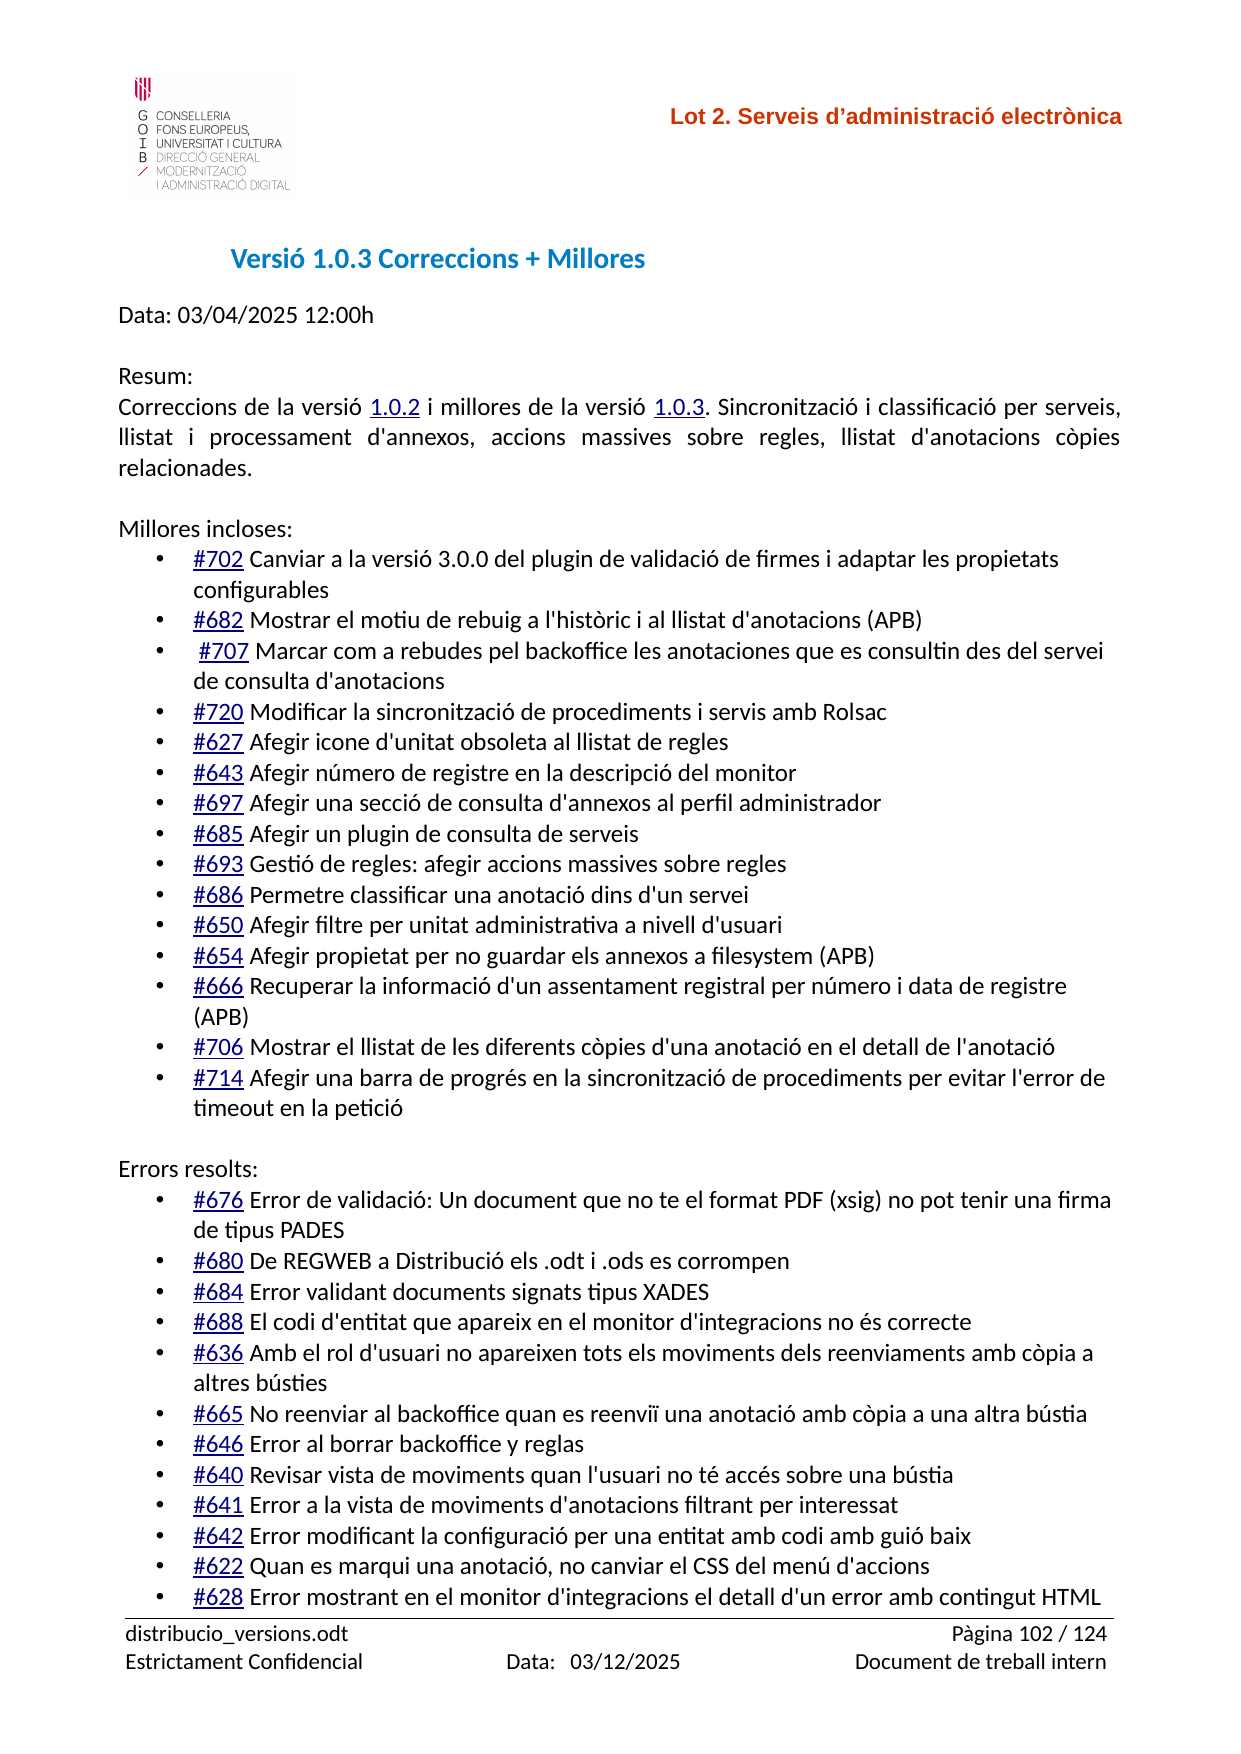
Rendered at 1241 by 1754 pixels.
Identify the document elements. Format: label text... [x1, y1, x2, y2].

list #646 Error al borrar backoffice y reglas [156, 1428, 1122, 1459]
list #706 Mostrar el llistat de les diferents còpies d'una anotació en el detall de l'anotació [156, 1032, 1122, 1062]
list #650 Afegir filtre per unitat administrativa a nivell d'usuari [156, 909, 1122, 940]
list #654 Afegir propietat per no guardar els annexos a filesystem (APB) [156, 940, 1122, 971]
list #666 Recuperar la informació d'un assentament registral per número i data de registre (APB) [156, 971, 1122, 1032]
text Millores incloses: [118, 513, 1122, 543]
text Correccions de la versió 1.0.2 i millores de la versió 1.0.3. Sincronització i classificació per serveis, llistat i processament d'annexos, accions massives sobre regles, llistat d'anotacions còpies relacionades. [118, 391, 1122, 482]
list #697 Afegir una secció de consulta d'annexos al perfil administrador [156, 787, 1122, 818]
text Resum: [118, 360, 1122, 391]
list #636 Amb el rol d'usuari no apareixen tots els moviments dels reenviaments amb còpia a altres bústies [156, 1337, 1122, 1398]
list #682 Mostrar el motiu de rebuig a l'històric i al llistat d'anotacions (APB) [156, 604, 1122, 635]
list #641 Error a la vista de moviments d'anotacions filtrant per interessat [156, 1489, 1122, 1520]
list #676 Error de validació: Un document que no te el format PDF (xsig) no pot tenir una firma de tipus PADES [156, 1184, 1122, 1245]
list #642 Error modificant la configuració per una entitat amb codi amb guió baix [156, 1520, 1122, 1550]
list #665 No reenviar al backoffice quan es reenviï una anotació amb còpia a una altra bústia [156, 1398, 1122, 1428]
list #643 Afegir número de registre en la descripció del monitor [156, 757, 1122, 787]
list #627 Afegir icone d'unitat obsoleta al llistat de regles [156, 726, 1122, 757]
list #640 Revisar vista de moviments quan l'usuari no té accés sobre una bústia [156, 1459, 1122, 1489]
list #714 Afegir una barra de progrés en la sincronització de procediments per evitar l'error de timeout en la petició [156, 1062, 1122, 1123]
list #720 Modificar la sincronització de procediments i servis amb Rolsac [156, 696, 1122, 726]
list #628 Error mostrant en el monitor d'integracions el detall d'un error amb contingut HTML [156, 1581, 1122, 1611]
list #684 Error validant documents signats tipus XADES [156, 1276, 1122, 1306]
list #702 Canviar a la versió 3.0.0 del plugin de validació de firmes i adaptar les propietats configurables [156, 543, 1122, 604]
subtitle Versió 1.0.3 Correccions + Millores [153, 240, 1122, 275]
list #686 Permetre classificar una anotació dins d'un servei [156, 879, 1122, 909]
list #685 Afegir un plugin de consulta de serveis [156, 818, 1122, 848]
list #688 El codi d'entitat que apareix en el monitor d'integracions no és correcte [156, 1306, 1122, 1337]
list #622 Quan es marqui una anotació, no canviar el CSS del menú d'accions [156, 1550, 1122, 1581]
list #680 De REGWEB a Distribució els .odt i .ods es corrompen [156, 1245, 1122, 1276]
picture [126, 70, 299, 197]
list #693 Gestió de regles: afegir accions massives sobre regles [156, 848, 1122, 879]
list #707 Marcar com a rebudes pel backoffice les anotaciones que es consultin des del servei de consulta d'anotacions [156, 635, 1122, 696]
text Data: 03/04/2025 12:00h [118, 299, 1122, 329]
text Errors resolts: [118, 1154, 1122, 1184]
